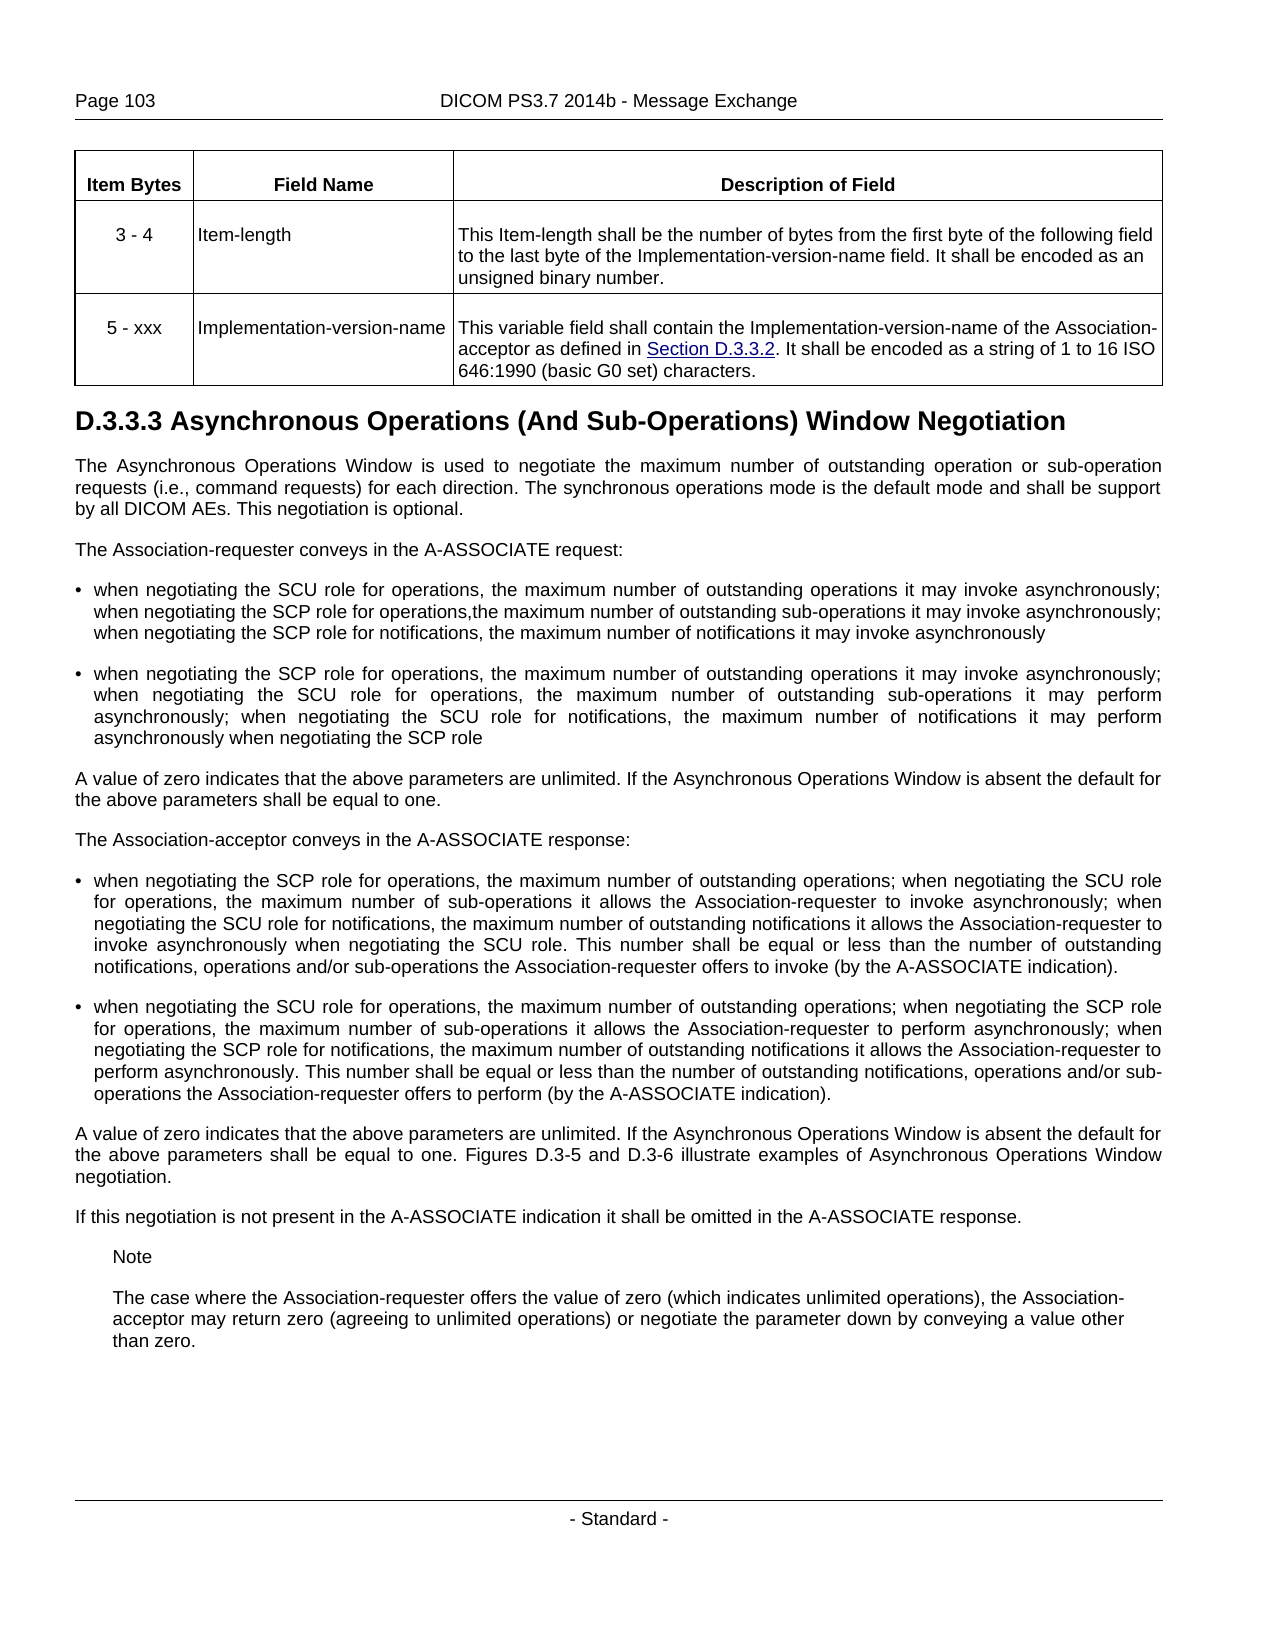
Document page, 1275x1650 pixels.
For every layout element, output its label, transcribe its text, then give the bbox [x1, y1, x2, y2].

text The Asynchronous Operations Window is used to negotiate the maximum number of outstanding operation or sub-operation requests (i.e., command requests) for each direction. The synchronous operations mode is the default mode and shall be support by all DICOM AEs. This negotiation is optional. [75, 455, 1162, 520]
text A value of zero indicates that the above parameters are unlimited. If the Asynchronous Operations Window is absent the default for the above parameters shall be equal to one. [75, 767, 1162, 810]
text A value of zero indicates that the above parameters are unlimited. If the Asynchronous Operations Window is absent the default for the above parameters shall be equal to one. Figures D.3-5 and D.3-6 illustrate examples of Asynchronous Operations Window negotiation. [75, 1123, 1162, 1187]
table_cell This variable field shall contain the Implementation-version-name of the Association-acceptor as defined in Section D.3.3.2. It shall be encoded as a string of 1 to 16 ISO 646:1990 (basic G0 set) characters. [454, 294, 1162, 385]
list when negotiating the SCP role for operations, the maximum number of outstanding operations it may invoke asynchronously; when negotiating the SCU role for operations, the maximum number of outstanding sub-operations it may perform asynchronously; when negotiating the SCU role for notifications, the maximum number of notifications it may perform asynchronously when negotiating the SCP role [75, 662, 1162, 748]
text Note [112, 1246, 1125, 1268]
text If this negotiation is not present in the A-ASSOCIATE indication it shall be omitted in the A-ASSOCIATE response. [75, 1206, 1162, 1228]
text The Association-requester conveys in the A-ASSOCIATE request: [75, 538, 1162, 560]
table_header Item Bytes [76, 151, 193, 200]
table_cell 3 - 4 [76, 201, 193, 292]
text The case where the Association-requester offers the value of zero (which indicates unlimited operations), the Association-acceptor may return zero (agreeing to unlimited operations) or negotiate the parameter down by conveying a value other than zero. [112, 1287, 1125, 1351]
table_cell Item-length [194, 201, 453, 292]
table_header Field Name [194, 151, 453, 200]
table_header Description of Field [454, 151, 1162, 200]
table_cell 5 - xxx [76, 294, 193, 385]
list when negotiating the SCU role for operations, the maximum number of outstanding operations; when negotiating the SCP role for operations, the maximum number of sub-operations it allows the Association-requester to perform asynchronously; when negotiating the SCP role for notifications, the maximum number of outstanding notifications it allows the Association-requester to perform asynchronously. This number shall be equal or less than the number of outstanding notifications, operations and/or sub-operations the Association-requester offers to perform (by the A-ASSOCIATE indication). [75, 996, 1162, 1104]
text D.3.3.3 Asynchronous Operations (And Sub-Operations) Window Negotiation [75, 405, 1162, 436]
list when negotiating the SCU role for operations, the maximum number of outstanding operations it may invoke asynchronously; when negotiating the SCP role for operations,the maximum number of outstanding sub-operations it may invoke asynchronously; when negotiating the SCP role for notifications, the maximum number of notifications it may invoke asynchronously [75, 579, 1162, 643]
list when negotiating the SCP role for operations, the maximum number of outstanding operations; when negotiating the SCU role for operations, the maximum number of sub-operations it allows the Association-requester to invoke asynchronously; when negotiating the SCU role for notifications, the maximum number of outstanding notifications it allows the Association-requester to invoke asynchronously when negotiating the SCU role. This number shall be equal or less than the number of outstanding notifications, operations and/or sub-operations the Association-requester offers to invoke (by the A-ASSOCIATE indication). [75, 869, 1162, 977]
table_cell This Item-length shall be the number of bytes from the first byte of the following field to the last byte of the Implementation-version-name field. It shall be encoded as an unsigned binary number. [454, 201, 1162, 292]
table_cell Implementation-version-name [194, 294, 453, 385]
text The Association-acceptor conveys in the A-ASSOCIATE response: [75, 829, 1162, 851]
